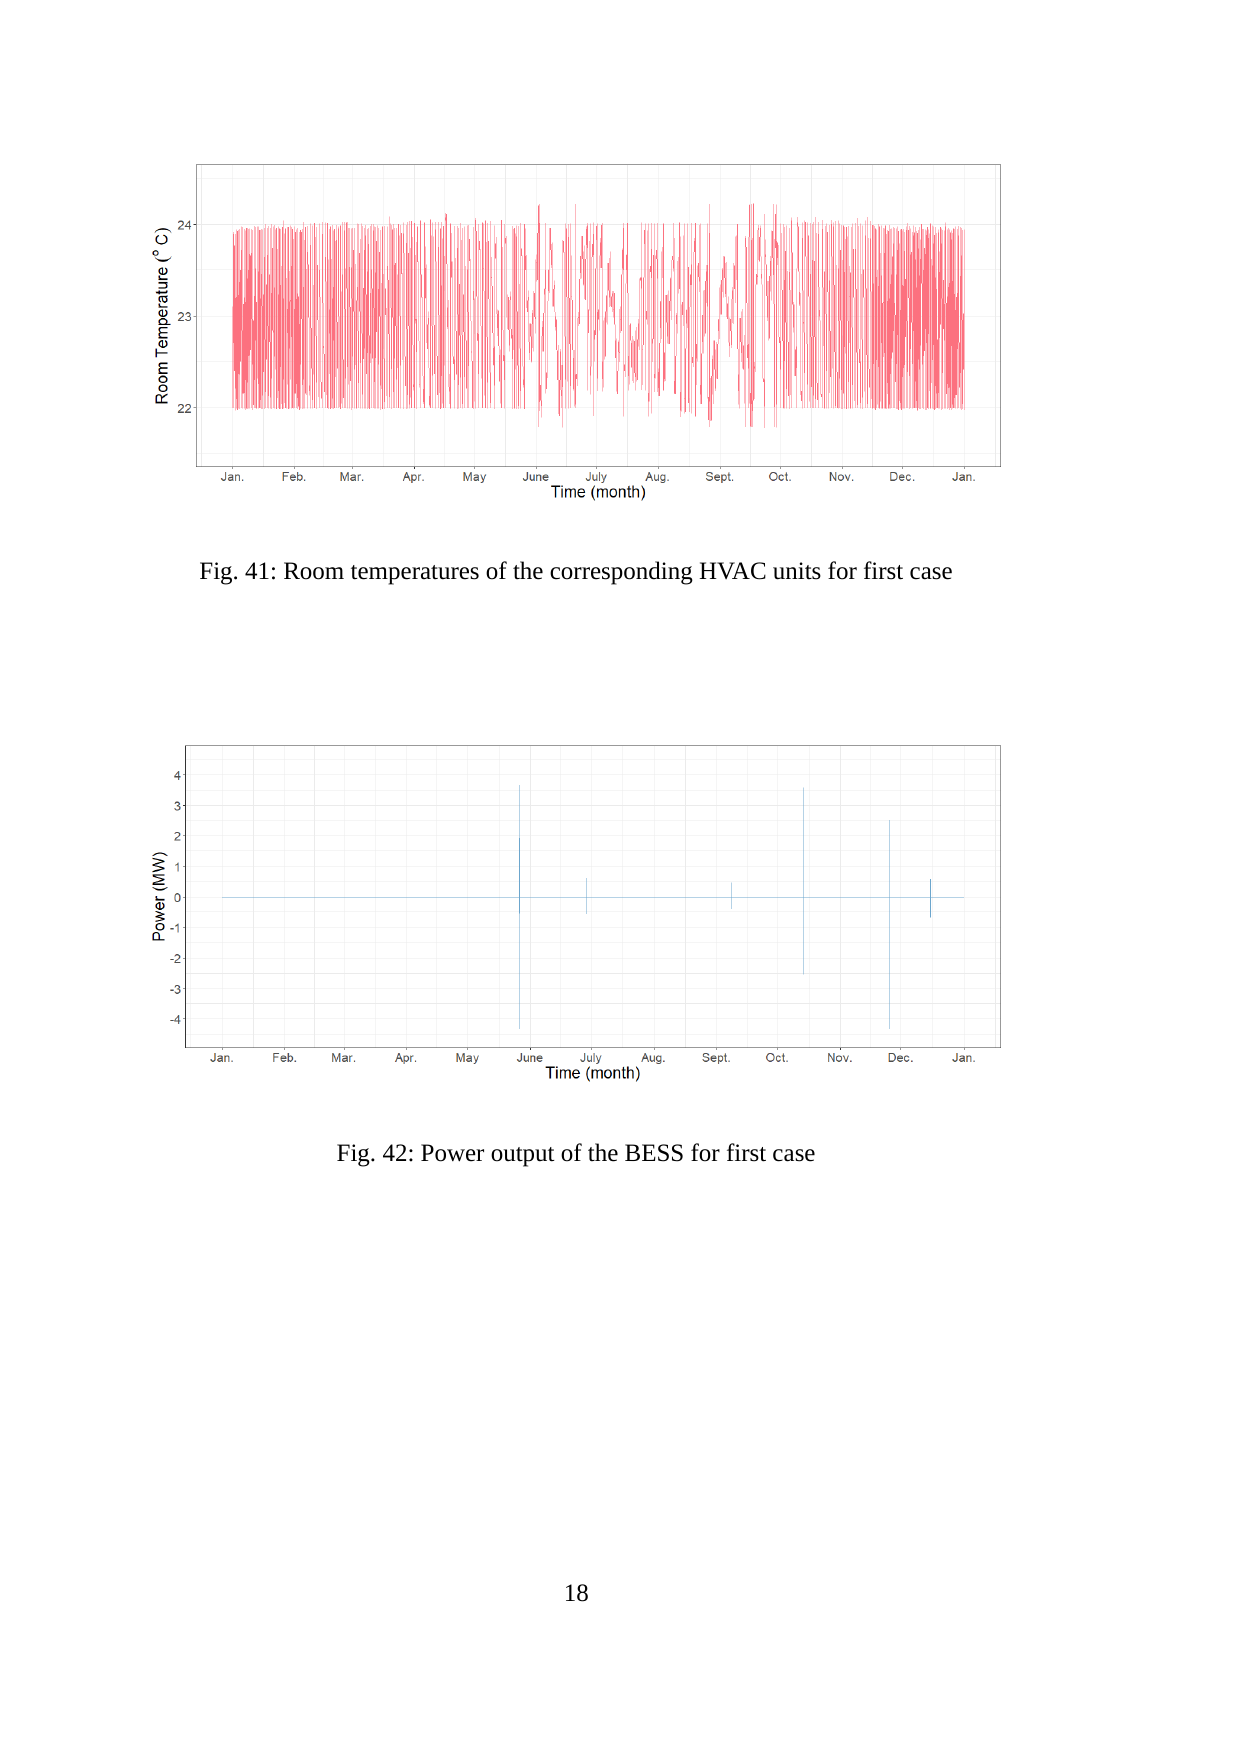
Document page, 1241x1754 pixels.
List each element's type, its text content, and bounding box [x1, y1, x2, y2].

text Fig. 42: Power output of the BESS for first case [148, 1138, 1004, 1167]
text Fig. 41: Room temperatures of the corresponding HVAC units for first case [148, 556, 1004, 585]
picture [147, 160, 1005, 503]
picture [147, 741, 1005, 1084]
